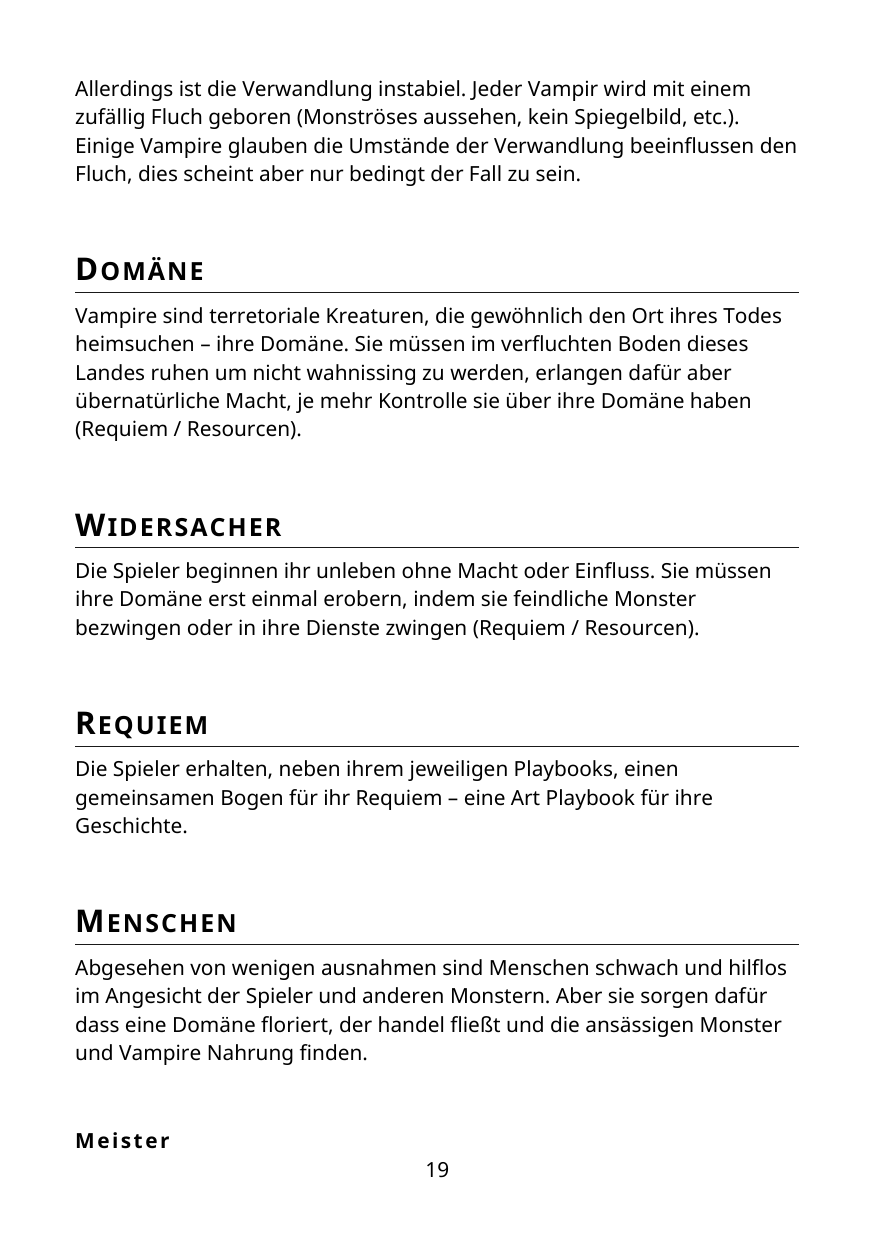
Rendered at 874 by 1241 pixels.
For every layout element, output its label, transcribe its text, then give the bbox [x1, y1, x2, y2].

subtitle Menschen [75, 899, 799, 944]
text Die Spieler beginnen ihr unleben ohne Macht oder Einfluss. Sie müssen ihre Domäne erst einmal erobern, indem sie feindliche Monster bezwingen oder in ihre Dienste zwingen (Requiem / Resourcen). [75, 556, 799, 641]
subtitle Domäne [75, 247, 799, 292]
text Vampire sind terretoriale Kreaturen, die gewöhnlich den Ort ihres Todes heimsuchen – ihre Domäne. Sie müssen im verfluchten Boden dieses Landes ruhen um nicht wahnissing zu werden, erlangen dafür aber übernatürliche Macht, je mehr Kontrolle sie über ihre Domäne haben (Requiem / Resourcen). [75, 301, 799, 443]
subtitle Meister [75, 1126, 799, 1155]
text Die Spieler erhalten, neben ihrem jeweiligen Playbooks, einen gemeinsamen Bogen für ihr Requiem – eine Art Playbook für ihre Geschichte. [75, 754, 799, 840]
subtitle Widersacher [75, 503, 799, 547]
text Abgesehen von wenigen ausnahmen sind Menschen schwach und hilflos im Angesicht der Spieler und anderen Monstern. Aber sie sorgen dafür dass eine Domäne floriert, der handel fließt und die ansässigen Monster und Vampire Nahrung finden. [75, 953, 799, 1067]
subtitle Requiem [75, 701, 799, 746]
text Allerdings ist die Verwandlung instabiel. Jeder Vampir wird mit einem zufällig Fluch geboren (Monströses aussehen, kein Spiegelbild, etc.). Einige Vampire glauben die Umstände der Verwandlung beeinflussen den Fluch, dies scheint aber nur bedingt der Fall zu sein. [75, 74, 799, 188]
